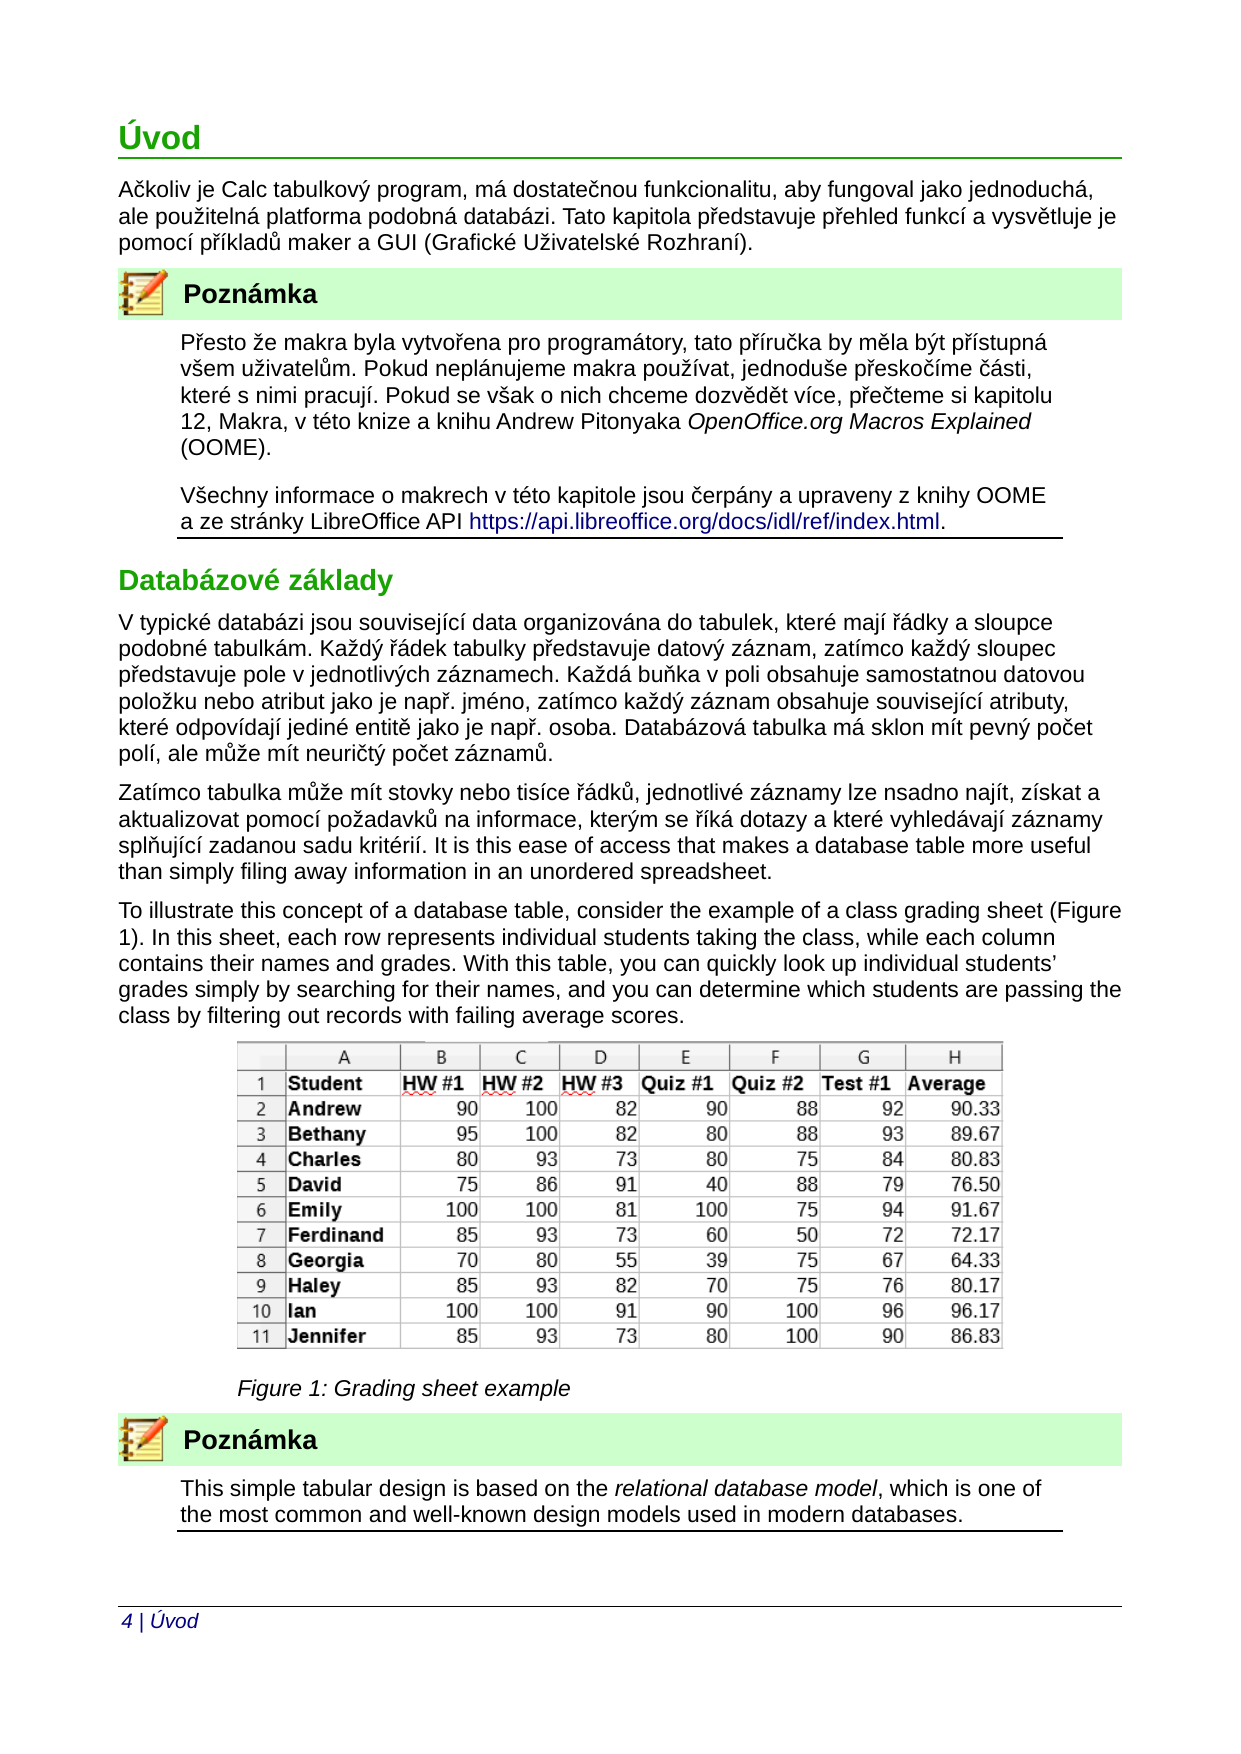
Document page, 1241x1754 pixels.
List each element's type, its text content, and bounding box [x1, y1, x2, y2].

text V typické databázi jsou související data organizována do tabulek, které mají řádky a sloupce podobné tabulkám. Každý řádek tabulky představuje datový záznam, zatímco každý sloupec představuje pole v jednotlivých záznamech. Každá buňka v poli obsahuje samostatnou datovou položku nebo atribut jako je např. jméno, zatímco každý záznam obsahuje související atributy, které odpovídají jediné entitě jako je např. osoba. Databázová tabulka má sklon mít pevný počet polí, ale může mít neuričtý počet záznamů. [118, 608, 1122, 767]
text Figure 1: Grading sheet example [237, 1349, 1003, 1401]
text Ačkoliv je Calc tabulkový program, má dostatečnou funkcionalitu, aby fungoval jako jednoduchá, ale použitelná platforma podobná databázi. Tato kapitola představuje přehled funkcí a vysvětluje je pomocí příkladů maker a GUI (Grafické Uživatelské Rozhraní). [118, 176, 1122, 255]
text Přesto že makra byla vytvořena pro programátory, tato příručka by měla být přístupná všem uživatelům. Pokud neplánujeme makra používat, jednoduše přeskočíme části, které s nimi pracují. Pokud se však o nich chceme dozvědět více, přečteme si kapitolu 12, Makra, v této knize a knihu Andrew Pitonyaka OpenOffice.org Macros Explained (OOME). [177, 326, 1063, 461]
picture [119, 268, 170, 319]
subtitle Databázové základy [118, 563, 1122, 597]
subtitle Úvod [118, 118, 1122, 157]
text To illustrate this concept of a database table, consider the example of a class grading sheet (Figure 1). In this sheet, each row represents individual students taking the class, while each column contains their names and grades. With this table, you can quickly look up individual students’ grades simply by searching for their names, and you can determine which students are passing the class by filtering out records with failing average scores. [118, 897, 1122, 1029]
text Všechny informace o makrech v této kapitole jsou čerpány a upraveny z knihy OOME a ze stránky LibreOffice API https://api.libreoffice.org/docs/idl/ref/index.html. [177, 479, 1063, 537]
text Zatímco tabulka může mít stovky nebo tisíce řádků, jednotlivé záznamy lze nsadno najít, získat a aktualizovat pomocí požadavků na informace, kterým se říká dotazy a které vyhledávají záznamy splňující zadanou sadu kritérií. It is this ease of access that makes a database table more useful than simply filing away information in an unordered spreadsheet. [118, 779, 1122, 884]
picture [119, 1414, 170, 1465]
subtitle Poznámka [118, 268, 1122, 320]
picture [237, 1041, 1004, 1349]
subtitle Poznámka [118, 1413, 1122, 1466]
text This simple tabular design is based on the relational database model, which is one of the most common and well-known design models used in modern databases. [177, 1471, 1063, 1530]
